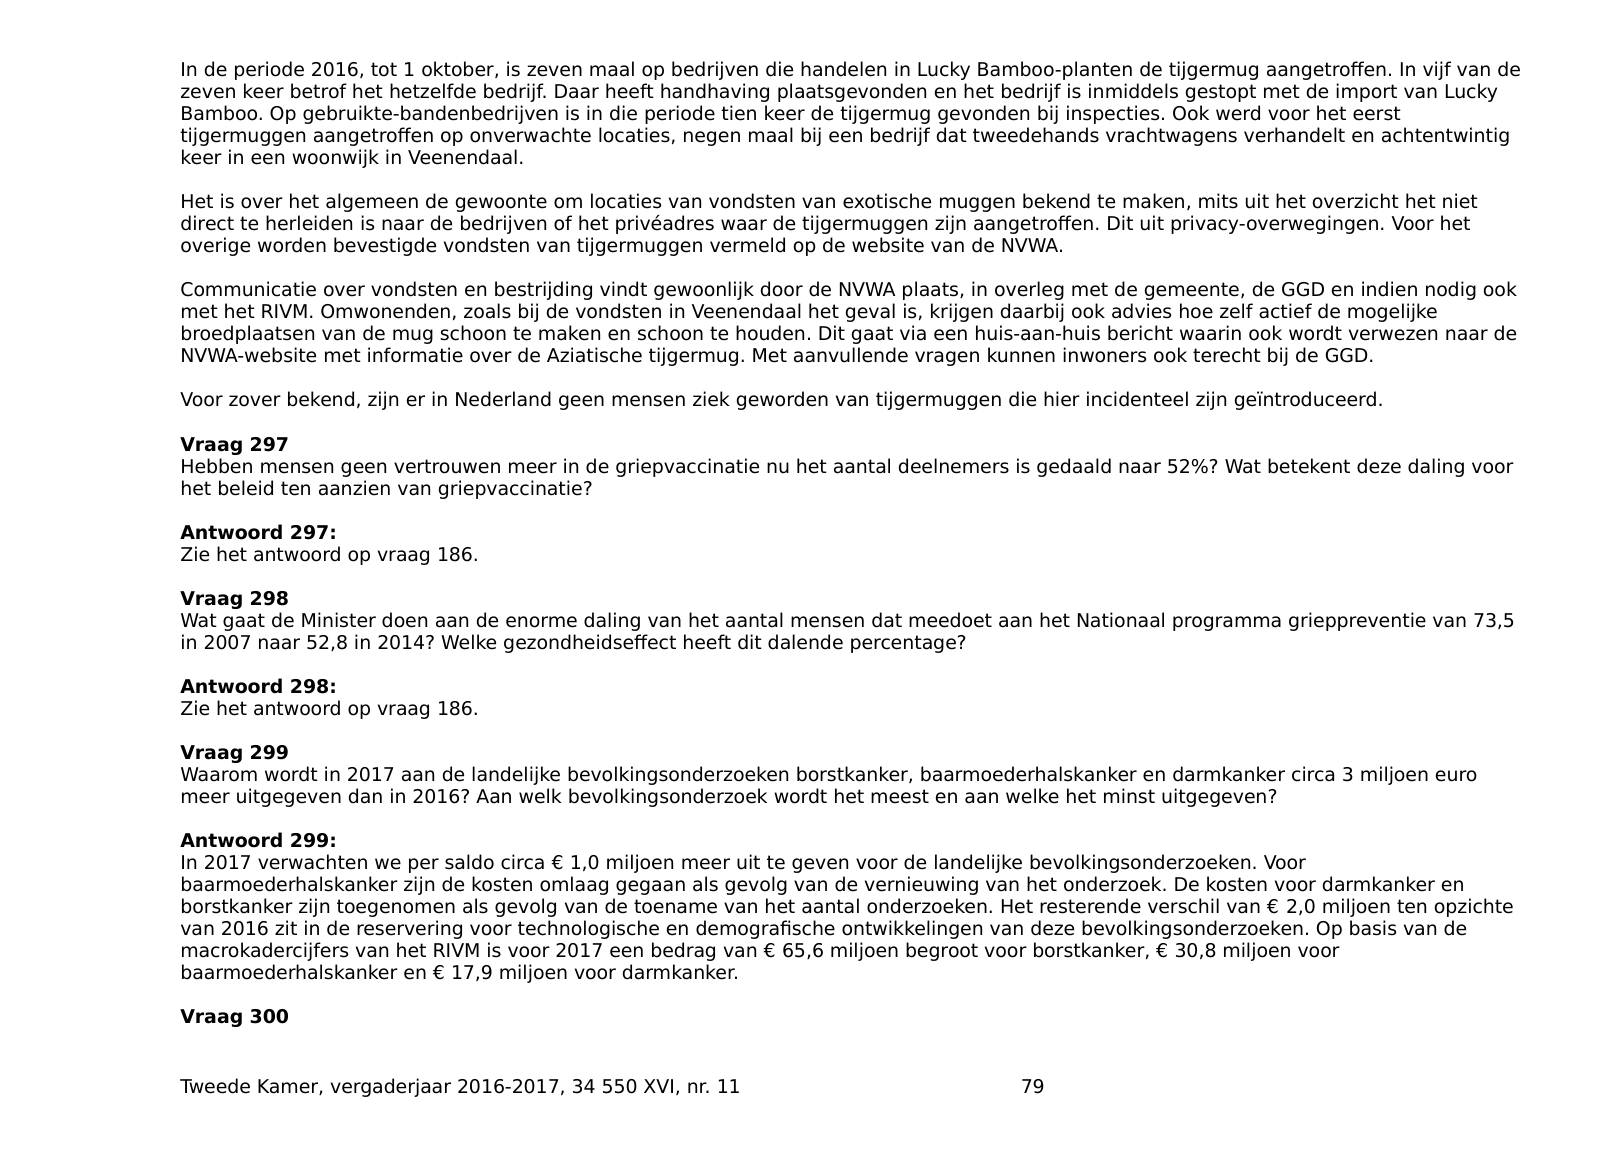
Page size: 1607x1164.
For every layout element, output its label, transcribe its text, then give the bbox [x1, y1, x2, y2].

text Waarom wordt in 2017 aan de landelijke bevolkingsonderzoeken borstkanker, baarmoederhalskanker en darmkanker circa 3 miljoen euro meer uitgegeven dan in 2016? Aan welk bevolkingsonderzoek wordt het meest en aan welke het minst uitgegeven? [180, 764, 1529, 808]
text Zie het antwoord op vraag 186. [180, 544, 1529, 566]
text Wat gaat de Minister doen aan de enorme daling van het aantal mensen dat meedoet aan het Nationaal programma grieppreventie van 73,5 in 2007 naar 52,8 in 2014? Welke gezondheidseffect heeft dit dalende percentage? [180, 610, 1529, 654]
text Antwoord 297: [180, 522, 1529, 544]
text Antwoord 298: [180, 676, 1529, 698]
text Hebben mensen geen vertrouwen meer in de griepvaccinatie nu het aantal deelnemers is gedaald naar 52%? Wat betekent deze daling voor het beleid ten aanzien van griepvaccinatie? [180, 456, 1529, 499]
text Vraag 297 [180, 433, 1529, 456]
text Antwoord 299: [180, 830, 1529, 852]
text Vraag 298 [180, 588, 1529, 610]
text In 2017 verwachten we per saldo circa € 1,0 miljoen meer uit te geven voor de landelijke bevolkingsonderzoeken. Voor baarmoederhalskanker zijn de kosten omlaag gegaan als gevolg van de vernieuwing van het onderzoek. De kosten voor darmkanker en borstkanker zijn toegenomen als gevolg van de toename van het aantal onderzoeken. Het resterende verschil van € 2,0 miljoen ten opzichte van 2016 zit in de reservering voor technologische en demografische ontwikkelingen van deze bevolkingsonderzoeken. Op basis van de macrokadercijfers van het RIVM is voor 2017 een bedrag van € 65,6 miljoen begroot voor borstkanker, € 30,8 miljoen voor baarmoederhalskanker en € 17,9 miljoen voor darmkanker. [180, 852, 1529, 984]
text Vraag 300 [180, 1006, 1529, 1028]
text Communicatie over vondsten en bestrijding vindt gewoonlijk door de NVWA plaats, in overleg met de gemeente, de GGD en indien nodig ook met het RIVM. Omwonenden, zoals bij de vondsten in Veenendaal het geval is, krijgen daarbij ook advies hoe zelf actief de mogelijke broedplaatsen van de mug schoon te maken en schoon te houden. Dit gaat via een huis-aan-huis bericht waarin ook wordt verwezen naar de NVWA-website met informatie over de Aziatische tijgermug. Met aanvullende vragen kunnen inwoners ook terecht bij de GGD. [180, 279, 1529, 367]
text Zie het antwoord op vraag 186. [180, 698, 1529, 720]
text Vraag 299 [180, 742, 1529, 764]
text Voor zover bekend, zijn er in Nederland geen mensen ziek geworden van tijgermuggen die hier incidenteel zijn geïntroduceerd. [180, 389, 1529, 411]
text Het is over het algemeen de gewoonte om locaties van vondsten van exotische muggen bekend te maken, mits uit het overzicht het niet direct te herleiden is naar de bedrijven of het privéadres waar de tijgermuggen zijn aangetroffen. Dit uit privacy-overwegingen. Voor het overige worden bevestigde vondsten van tijgermuggen vermeld op de website van de NVWA. [180, 191, 1529, 257]
text In de periode 2016, tot 1 oktober, is zeven maal op bedrijven die handelen in Lucky Bamboo-planten de tijgermug aangetroffen. In vijf van de zeven keer betrof het hetzelfde bedrijf. Daar heeft handhaving plaatsgevonden en het bedrijf is inmiddels gestopt met de import van Lucky Bamboo. Op gebruikte-bandenbedrijven is in die periode tien keer de tijgermug gevonden bij inspecties. Ook werd voor het eerst tijgermuggen aangetroffen op onverwachte locaties, negen maal bij een bedrijf dat tweedehands vrachtwagens verhandelt en achtentwintig keer in een woonwijk in Veenendaal. [180, 59, 1529, 169]
